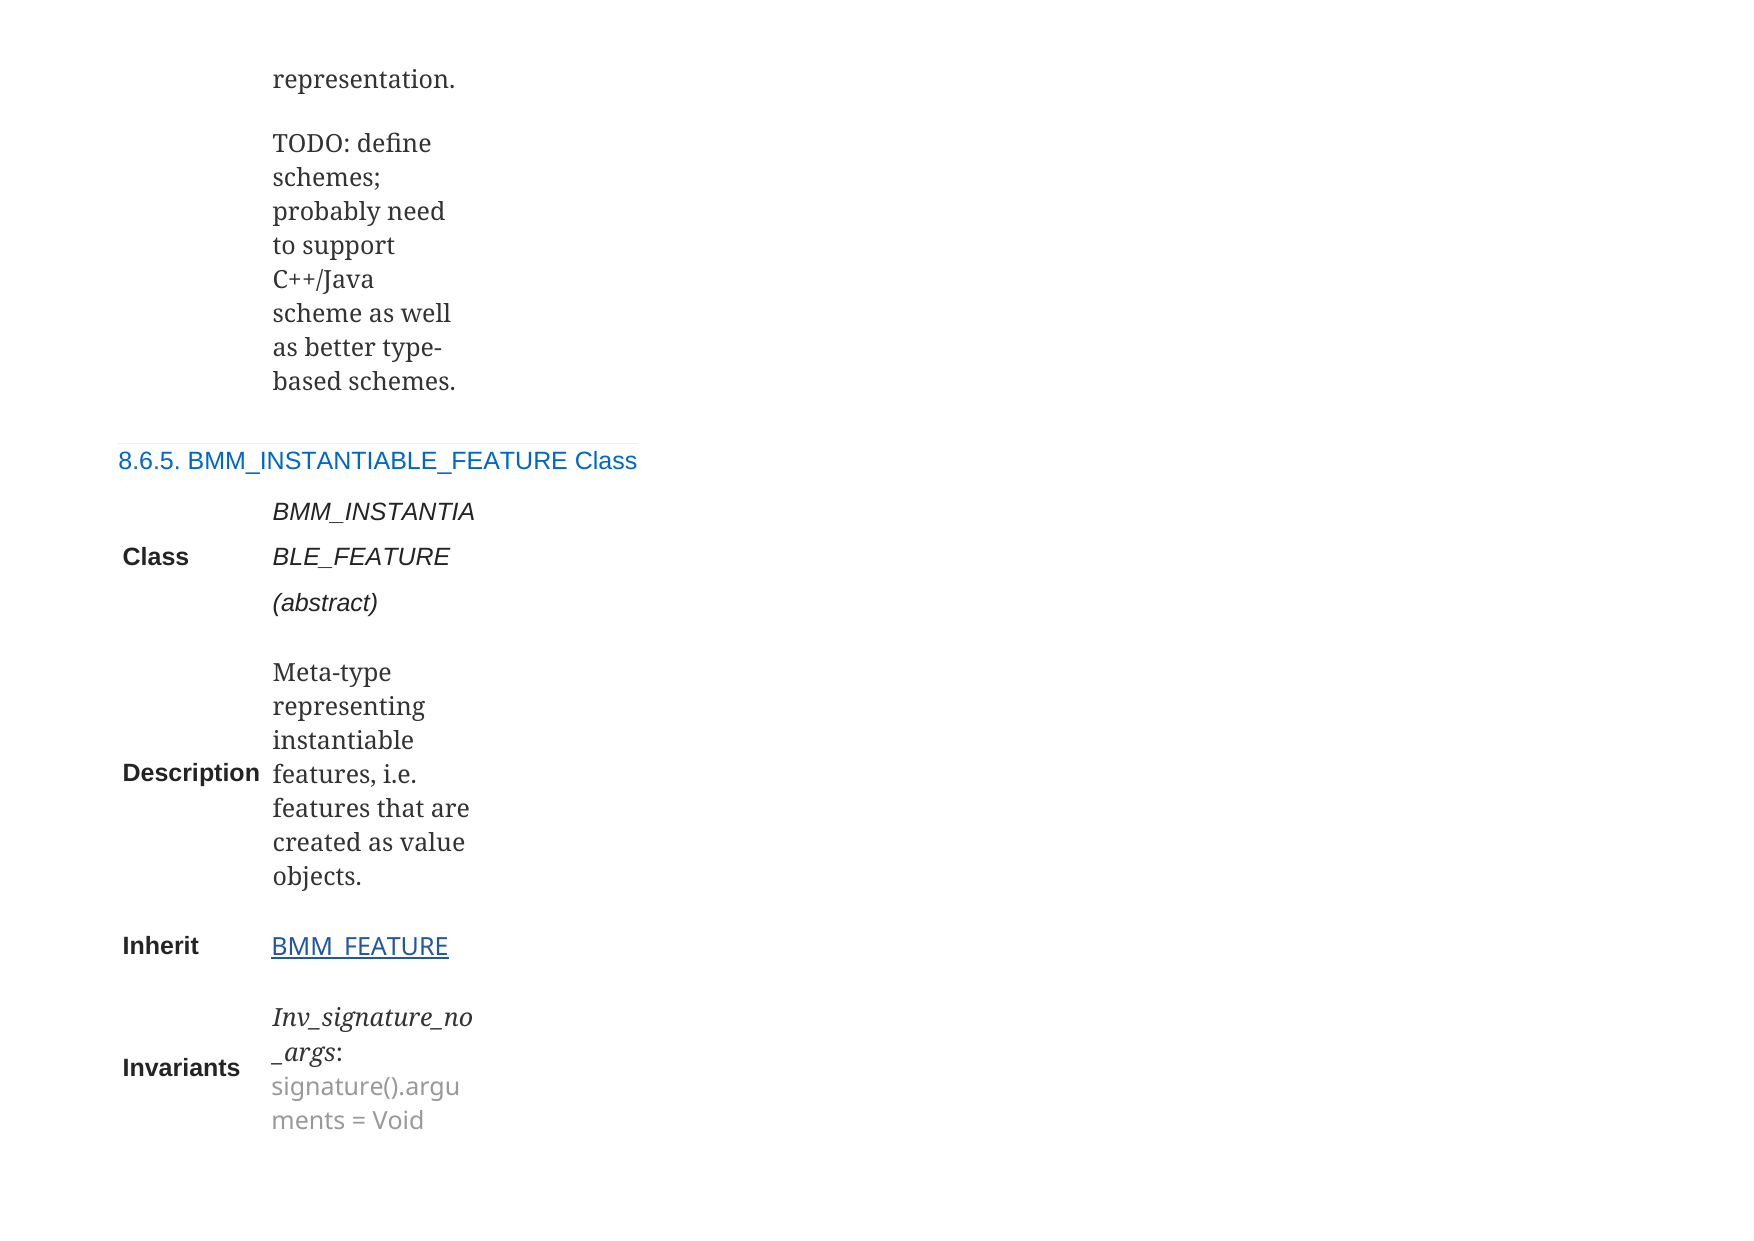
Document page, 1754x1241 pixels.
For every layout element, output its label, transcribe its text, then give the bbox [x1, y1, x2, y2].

table_cell Invariants [118, 997, 268, 1169]
table_cell Inv_signature_no_args: signature().arguments = Void [268, 997, 486, 1169]
table_cell Meta-type representing instantiable features, i.e. features that are created as value objects. [268, 652, 486, 926]
table_cell Description [118, 59, 268, 430]
table_cell Description [118, 652, 268, 926]
table_cell BMM_FEATURE [268, 926, 486, 997]
table_cell Inherit [118, 926, 268, 997]
table_header Class [118, 494, 268, 652]
table_header BMM_INSTANTIABLE_FEATURE (abstract) [268, 494, 486, 652]
table_cell Abstract parent of visibility representation. TODO: define schemes; probably need to support C++/Java scheme as well as better type-based schemes. [268, 59, 470, 430]
subtitle 8.6.5. BMM_INSTANTIABLE_FEATURE Class [118, 443, 1695, 475]
